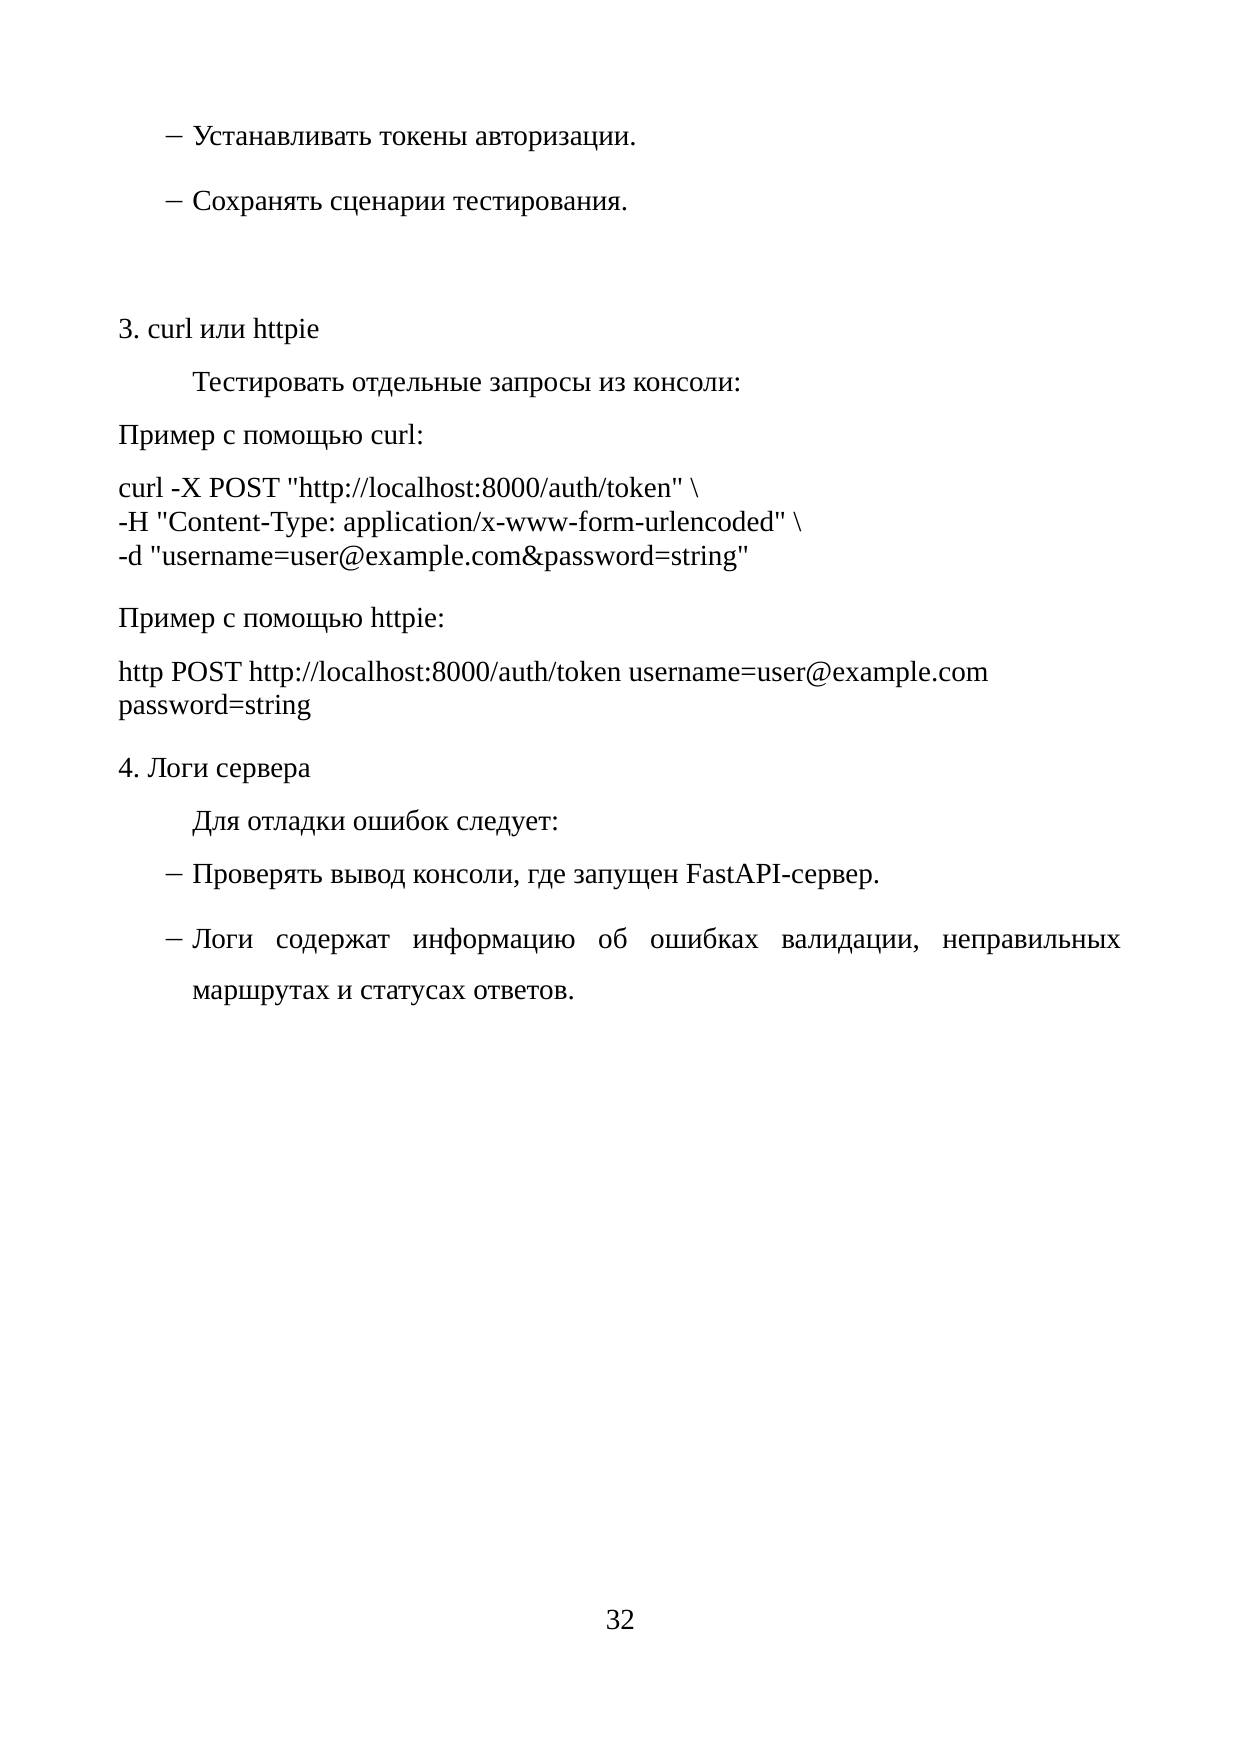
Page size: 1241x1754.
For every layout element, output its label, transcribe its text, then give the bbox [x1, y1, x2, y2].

text -d "username=user@example.com&password=string" [118, 538, 1122, 571]
list Устанавливать токены авторизации. [162, 118, 1122, 152]
text Тестировать отдельные запросы из консоли: [118, 364, 1122, 398]
list Сохранять сценарии тестирования. [162, 183, 1122, 217]
text -H "Content-Type: application/x-www-form-urlencoded" \ [118, 504, 1122, 538]
text Для отладки ошибок следует: [118, 803, 1122, 837]
text 4. Логи сервера [118, 750, 1122, 784]
text http POST http://localhost:8000/auth/token username=user@example.com password=string [118, 654, 1122, 721]
text curl -X POST "http://localhost:8000/auth/token" \ [118, 471, 1122, 504]
list Проверять вывод консоли, где запущен FastAPI-сервер. [162, 857, 1122, 890]
text 3. curl или httpie [118, 311, 1122, 345]
list Логи содержат информацию об ошибках валидации, неправильных маршрутах и статусах ответов. [162, 922, 1122, 1006]
text Пример с помощью curl: [118, 417, 1122, 451]
text Пример с помощью httpie: [118, 601, 1122, 634]
